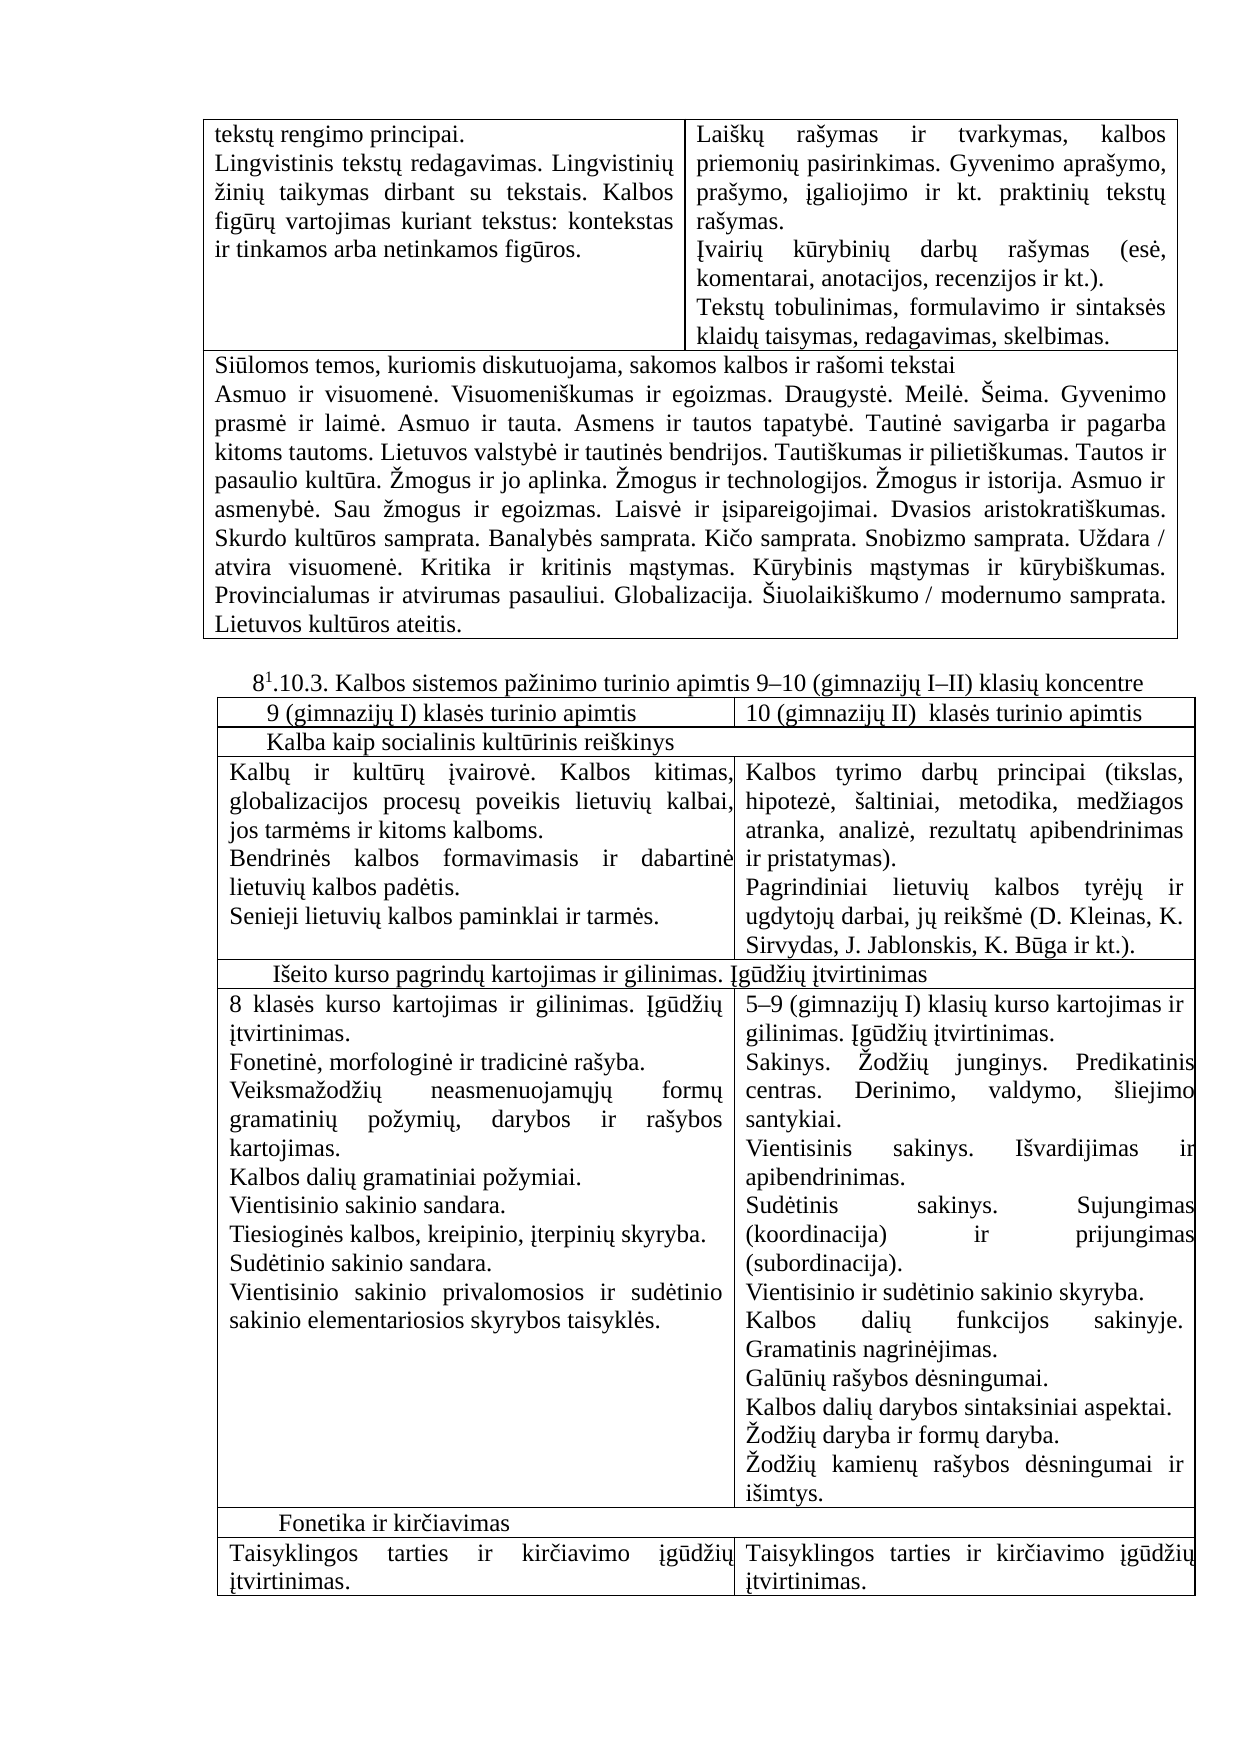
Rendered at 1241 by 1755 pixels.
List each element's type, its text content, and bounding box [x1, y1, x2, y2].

table_header 10 (gimnazijų II) klasės turinio apimtis [735, 698, 1194, 726]
table_cell Kalba kaip socialinis kultūrinis reiškinys [218, 728, 1194, 756]
table_cell Siūlomos temos, kuriomis diskutuojama, sakomos kalbos ir rašomi tekstai Asmuo ir visuomenė. Visuomeniškumas ir egoizmas. Draugystė. Meilė. Šeima. Gyvenimo prasmė ir laimė. Asmuo ir tauta. Asmens ir tautos tapatybė. Tautinė savigarba ir pagarba kitoms tautoms. Lietuvos valstybė ir tautinės bendrijos. Tautiškumas ir pilietiškumas. Tautos ir pasaulio kultūra. Žmogus ir jo aplinka. Žmogus ir technologijos. Žmogus ir istorija. Asmuo ir asmenybė. Sau žmogus ir egoizmas. Laisvė ir įsipareigojimai. Dvasios aristokratiškumas. Skurdo kultūros samprata. Banalybės samprata. Kičo samprata. Snobizmo samprata. Uždara / atvira visuomenė. Kritika ir kritinis mąstymas. Kūrybinis mąstymas ir kūrybiškumas. Provincialumas ir atvirumas pasauliui. Globalizacija. Šiuolaikiškumo / modernumo samprata. Lietuvos kultūros ateitis. [204, 351, 1177, 638]
table_cell 8 klasės kurso kartojimas ir gilinimas. Įgūdžių įtvirtinimas. Fonetinė, morfologinė ir tradicinė rašyba. Veiksmažodžių neasmenuojamųjų formų gramatinių požymių, darybos ir rašybos kartojimas. Kalbos dalių gramatiniai požymiai. Vientisinio sakinio sandara. Tiesioginės kalbos, kreipinio, įterpinių skyryba. Sudėtinio sakinio sandara. Vientisinio sakinio privalomosios ir sudėtinio sakinio elementariosios skyrybos taisyklės. [218, 989, 734, 1507]
text 81.10.3. Kalbos sistemos pažinimo turinio apimtis 9–10 (gimnazijų I–II) klasių koncentre [177, 668, 1182, 697]
table_cell Taisyklingos tarties ir kirčiavimo įgūdžių įtvirtinimas. [218, 1538, 734, 1595]
table_cell Fonetika ir kirčiavimas [218, 1508, 1194, 1537]
table_cell Kalbų ir kultūrų įvairovė. Kalbos kitimas, globalizacijos procesų poveikis lietuvių kalbai, jos tarmėms ir kitoms kalboms. Bendrinės kalbos formavimasis ir dabartinė lietuvių kalbos padėtis. Senieji lietuvių kalbos paminklai ir tarmės. [218, 757, 734, 958]
table_cell Kalbos tyrimo darbų principai (tikslas, hipotezė, šaltiniai, metodika, medžiagos atranka, analizė, rezultatų apibendrinimas ir pristatymas). Pagrindiniai lietuvių kalbos tyrėjų ir ugdytojų darbai, jų reikšmė (D. Kleinas, K. Sirvydas, J. Jablonskis, K. Būga ir kt.). [735, 757, 1194, 958]
table_header 9 (gimnazijų I) klasės turinio apimtis [218, 698, 734, 726]
table_cell Laiškų rašymas ir tvarkymas, kalbos priemonių pasirinkimas. Gyvenimo aprašymo, prašymo, įgaliojimo ir kt. praktinių tekstų rašymas. Įvairių kūrybinių darbų rašymas (esė, komentarai, anotacijos, recenzijos ir kt.). Tekstų tobulinimas, formulavimo ir sintaksės klaidų taisymas, redagavimas, skelbimas. [686, 120, 1177, 349]
table_cell Išeito kurso pagrindų kartojimas ir gilinimas. Įgūdžių įtvirtinimas [218, 960, 1194, 988]
table_cell 5–9 (gimnazijų I) klasių kurso kartojimas ir gilinimas. Įgūdžių įtvirtinimas. Sakinys. Žodžių junginys. Predikatinis centras. Derinimo, valdymo, šliejimo santykiai. Vientisinis sakinys. Išvardijimas ir apibendrinimas. Sudėtinis sakinys. Sujungimas (koordinacija) ir prijungimas (subordinacija). Vientisinio ir sudėtinio sakinio skyryba. Kalbos dalių funkcijos sakinyje. Gramatinis nagrinėjimas. Galūnių rašybos dėsningumai. Kalbos dalių darybos sintaksiniai aspektai. Žodžių daryba ir formų daryba. Žodžių kamienų rašybos dėsningumai ir išimtys. [735, 989, 1194, 1507]
table_cell tekstų rengimo principai. Lingvistinis tekstų redagavimas. Lingvistinių žinių taikymas dirbant su tekstais. Kalbos figūrų vartojimas kuriant tekstus: kontekstas ir tinkamos arba netinkamos figūros. [204, 120, 684, 349]
table_cell Taisyklingos tarties ir kirčiavimo įgūdžių įtvirtinimas. [735, 1538, 1194, 1595]
